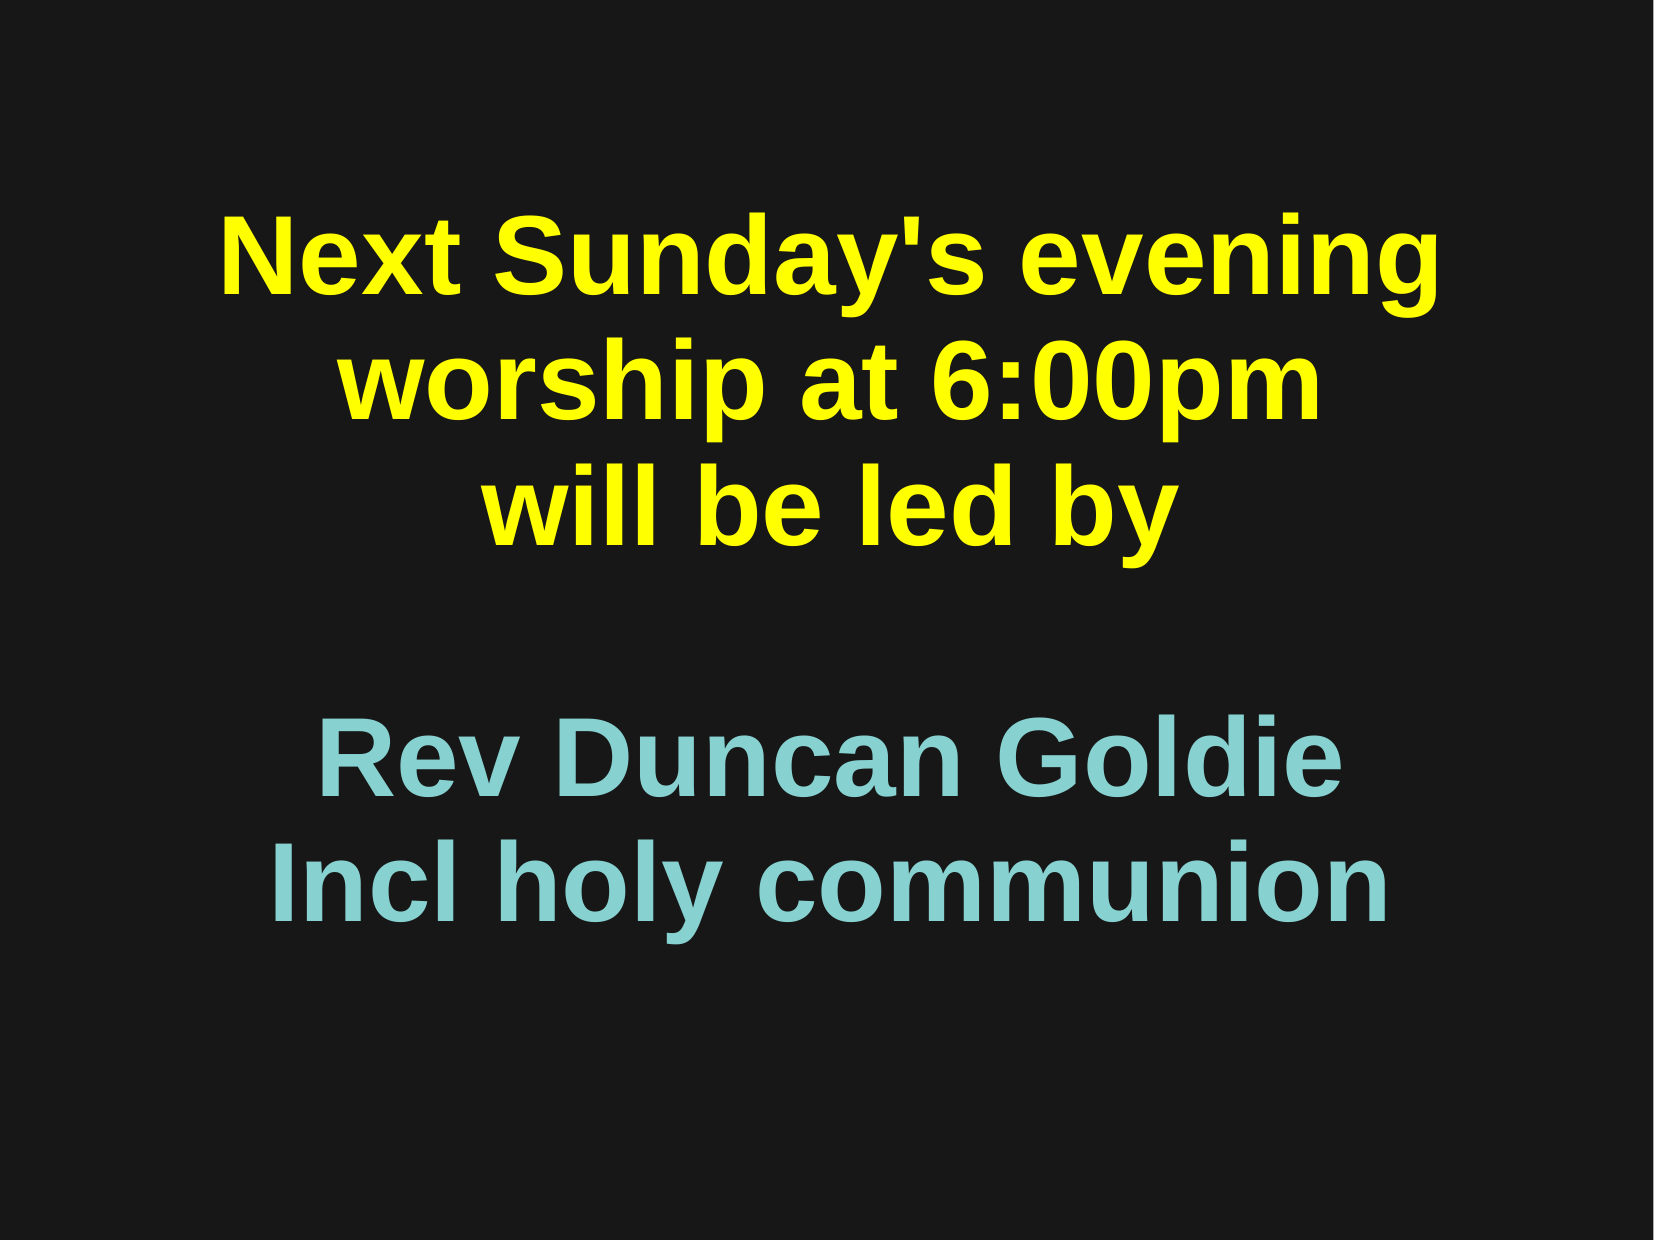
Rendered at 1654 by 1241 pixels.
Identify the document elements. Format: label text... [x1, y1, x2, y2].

text_box Next Sunday's evening worship at 6:00pm will be led by Rev Duncan Goldie Incl holy communion [59, 59, 1603, 1179]
